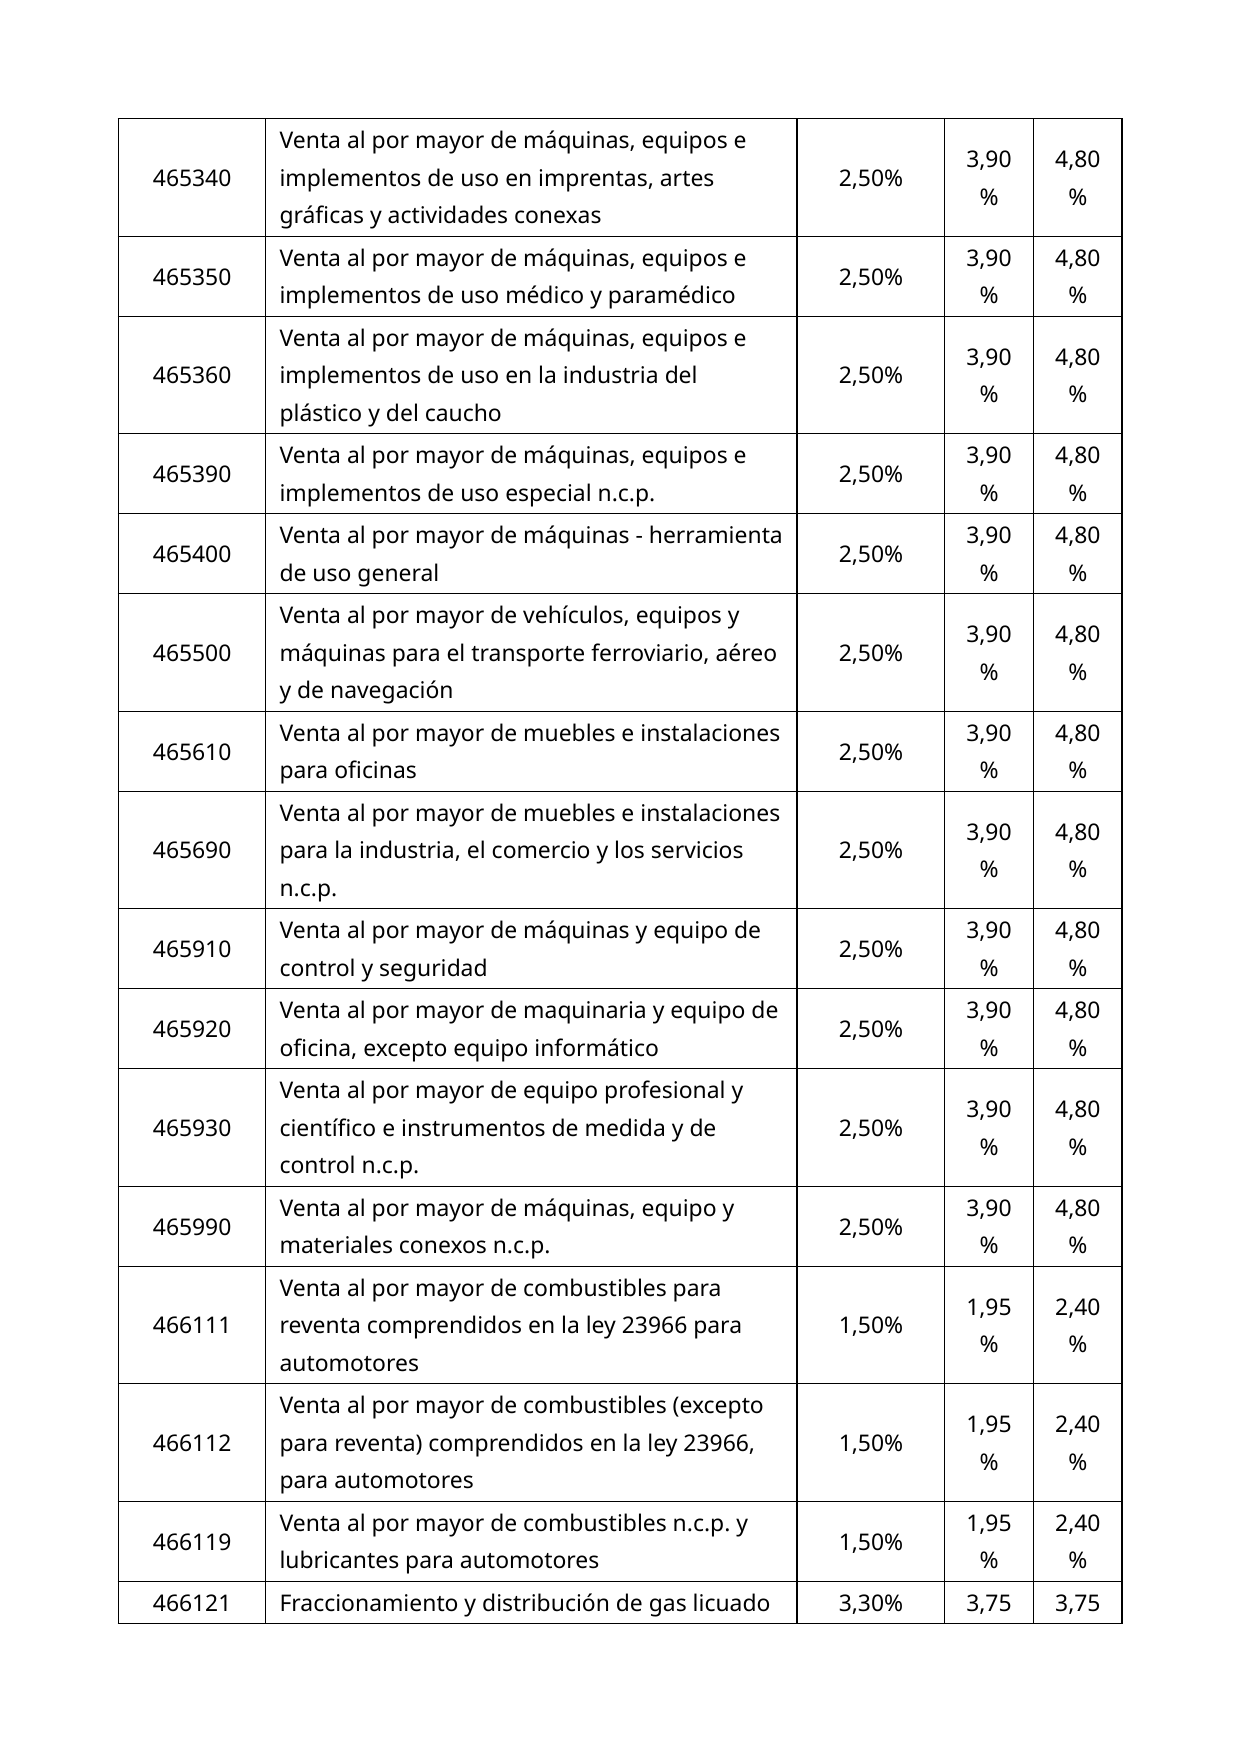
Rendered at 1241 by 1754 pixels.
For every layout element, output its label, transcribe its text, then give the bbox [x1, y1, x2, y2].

table_cell 4,80% [1034, 237, 1121, 316]
table_cell 3,90% [945, 909, 1033, 988]
table_cell 4,80% [1034, 317, 1121, 433]
table_cell 2,50% [798, 434, 944, 513]
table_cell 4,80% [1034, 514, 1121, 593]
table_cell 4,80% [1034, 712, 1121, 791]
table_cell 2,40% [1034, 1384, 1121, 1501]
table_cell 465350 [119, 237, 265, 316]
table_cell Venta al por mayor de vehículos, equipos y máquinas para el transporte ferroviario, aéreo y de navegación [266, 594, 796, 711]
table_cell 1,95% [945, 1384, 1033, 1501]
table_cell 2,50% [798, 119, 944, 236]
table_cell Venta al por mayor de maquinaria y equipo de oficina, excepto equipo informático [266, 989, 796, 1068]
table_cell 3,90% [945, 792, 1033, 908]
table_cell 3,90% [945, 434, 1033, 513]
table_cell Venta al por mayor de máquinas, equipos e implementos de uso en imprentas, artes gráficas y actividades conexas [266, 119, 796, 236]
table_cell Venta al por mayor de máquinas - herramienta de uso general [266, 514, 796, 593]
table_cell 465690 [119, 792, 265, 908]
table_cell 1,50% [798, 1384, 944, 1501]
table_cell Venta al por mayor de muebles e instalaciones para la industria, el comercio y los servicios n.c.p. [266, 792, 796, 908]
table_cell 3,90% [945, 119, 1033, 236]
table_cell 2,50% [798, 237, 944, 316]
table_cell Venta al por mayor de muebles e instalaciones para oficinas [266, 712, 796, 791]
table_cell 3,90% [945, 989, 1033, 1068]
table_cell 465920 [119, 989, 265, 1068]
table_cell 465400 [119, 514, 265, 593]
table_cell Venta al por mayor de máquinas, equipo y materiales conexos n.c.p. [266, 1187, 796, 1266]
table_cell 2,50% [798, 317, 944, 433]
table_cell 465360 [119, 317, 265, 433]
table_cell 2,50% [798, 514, 944, 593]
table_cell Venta al por mayor de equipo profesional y científico e instrumentos de medida y de control n.c.p. [266, 1069, 796, 1186]
table_cell 3,30% [798, 1582, 944, 1623]
table_cell 3,90% [945, 594, 1033, 711]
table_cell 466119 [119, 1502, 265, 1581]
table_cell 465910 [119, 909, 265, 988]
table_cell 3,75 [945, 1582, 1033, 1623]
table_cell 2,50% [798, 989, 944, 1068]
table_cell 2,40% [1034, 1502, 1121, 1581]
table_cell Venta al por mayor de combustibles para reventa comprendidos en la ley 23966 para automotores [266, 1267, 796, 1383]
table_cell 465340 [119, 119, 265, 236]
table_cell Fraccionamiento y distribución de gas licuado [266, 1582, 796, 1623]
table_cell 3,90% [945, 1069, 1033, 1186]
table_cell 2,50% [798, 712, 944, 791]
table_cell 466112 [119, 1384, 265, 1501]
table_cell 2,50% [798, 1187, 944, 1266]
table_cell 4,80% [1034, 594, 1121, 711]
table_cell Venta al por mayor de combustibles (excepto para reventa) comprendidos en la ley 23966, para automotores [266, 1384, 796, 1501]
table_cell 4,80% [1034, 1069, 1121, 1186]
table_cell Venta al por mayor de máquinas y equipo de control y seguridad [266, 909, 796, 988]
table_cell 3,75 [1034, 1582, 1121, 1623]
table_cell 3,90% [945, 514, 1033, 593]
table_cell 465990 [119, 1187, 265, 1266]
table_cell 466121 [119, 1582, 265, 1623]
table_cell 4,80% [1034, 434, 1121, 513]
table_cell 2,50% [798, 909, 944, 988]
table_cell 2,50% [798, 792, 944, 908]
table_cell 4,80% [1034, 1187, 1121, 1266]
table_cell Venta al por mayor de máquinas, equipos e implementos de uso médico y paramédico [266, 237, 796, 316]
table_cell 465390 [119, 434, 265, 513]
table_cell 2,40% [1034, 1267, 1121, 1383]
table_cell 2,50% [798, 1069, 944, 1186]
table_cell 4,80% [1034, 792, 1121, 908]
table_cell Venta al por mayor de máquinas, equipos e implementos de uso en la industria del plástico y del caucho [266, 317, 796, 433]
table_cell 465500 [119, 594, 265, 711]
table_cell 3,90% [945, 317, 1033, 433]
table_cell 4,80% [1034, 989, 1121, 1068]
table_cell 465930 [119, 1069, 265, 1186]
table_cell 3,90% [945, 237, 1033, 316]
table_cell 1,95% [945, 1502, 1033, 1581]
table_cell 1,95% [945, 1267, 1033, 1383]
table_cell Venta al por mayor de máquinas, equipos e implementos de uso especial n.c.p. [266, 434, 796, 513]
table_cell 4,80% [1034, 119, 1121, 236]
table_cell 1,50% [798, 1502, 944, 1581]
table_cell 4,80% [1034, 909, 1121, 988]
table_cell 466111 [119, 1267, 265, 1383]
table_cell 1,50% [798, 1267, 944, 1383]
table_cell Venta al por mayor de combustibles n.c.p. y lubricantes para automotores [266, 1502, 796, 1581]
table_cell 3,90% [945, 712, 1033, 791]
table_cell 465610 [119, 712, 265, 791]
table_cell 3,90% [945, 1187, 1033, 1266]
table_cell 2,50% [798, 594, 944, 711]
